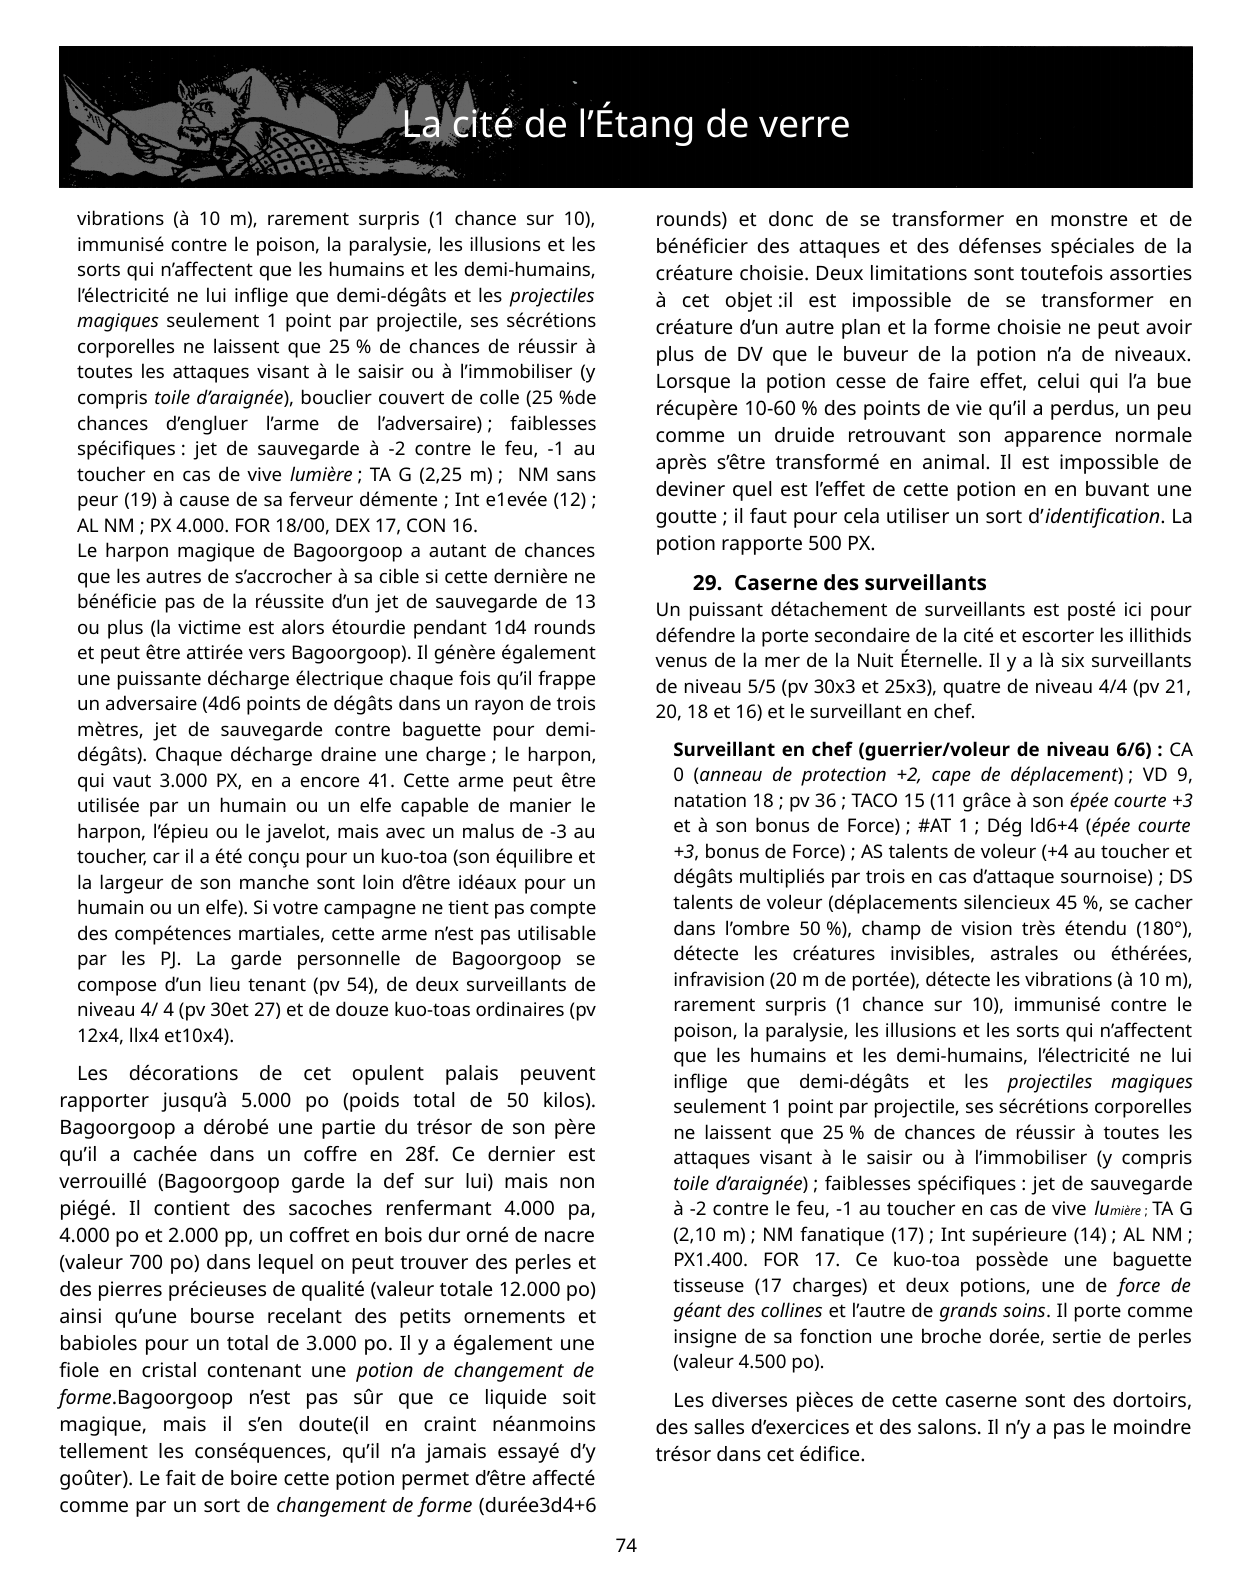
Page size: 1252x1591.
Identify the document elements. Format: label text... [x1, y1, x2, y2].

list vibrations (à 10 m), rarement surpris (1 chance sur 10), immunisé contre le poison, la paralysie, les illusions et les sorts qui n’affectent que les humains et les demi-humains, l’électricité ne lui inflige que demi-dégâts et les projectiles magiques seulement 1 point par projectile, ses sécrétions corporelles ne laissent que 25 % de chances de réussir à toutes les attaques visant à le saisir ou à l’immobiliser (y compris toile d’araignée), bouclier couvert de colle (25 %de chances d’engluer l’arme de l’adversaire) ; faiblesses spécifiques : jet de sauvegarde à -2 contre le feu, -1 au toucher en cas de vive lumière ; TA G (2,25 m) ; NM sans peur (19) à cause de sa ferveur démente ; Int e1evée (12) ; AL NM ; PX 4.000. FOR 18/00, DEX 17, CON 16. Le harpon magique de Bagoorgoop a autant de chances que les autres de s’accrocher à sa cible si cette dernière ne bénéficie pas de la réussite d’un jet de sauvegarde de 13 ou plus (la victime est alors étourdie pendant 1d4 rounds et peut être attirée vers Bagoorgoop). Il génère également une puissante décharge électrique chaque fois qu’il frappe un adversaire (4d6 points de dégâts dans un rayon de trois mètres, jet de sauvegarde contre baguette pour demi-dégâts). Chaque décharge draine une charge ; le harpon, qui vaut 3.000 PX, en a encore 41. Cette arme peut être utilisée par un humain ou un elfe capable de manier le harpon, l’épieu ou le javelot, mais avec un malus de -3 au toucher, car il a été conçu pour un kuo-toa (son équilibre et la largeur de son manche sont loin d’être idéaux pour un humain ou un elfe). Si votre campagne ne tient pas compte des compétences martiales, cette arme n’est pas utilisable par les PJ. La garde personnelle de Bagoorgoop se compose d’un lieu­ tenant (pv 54), de deux surveillants de niveau 4/ 4 (pv 30et 27) et de douze kuo-toas ordinaires (pv 12x4, llx4 et10x4). [77, 206, 596, 1048]
text Les décorations de cet opulent palais peuvent rapporter jusqu’à 5.000 po (poids total de 50 kilos). Bagoorgoop a dérobé une partie du trésor de son père qu’il a cachée dans un coffre en 28f. Ce dernier est verrouillé (Bagoorgoop garde la def sur lui) mais non piégé. Il contient des sacoches renfermant 4.000 pa, 4.000 po et 2.000 pp, un coffret en bois dur orné de nacre (valeur 700 po) dans lequel on peut trouver des perles et des pierres précieuses de qualité (valeur totale 12.000 po) ainsi qu’une bourse recelant des petits ornements et babioles pour un total de 3.000 po. Il y a également une fiole en cristal contenant une potion de changement de forme.Bagoorgoop n’est pas sûr que ce liquide soit magique, mais il s’en doute(il en craint néanmoins tellement les conséquences, qu’il n’a jamais essayé d’y goûter). Le fait de boire cette potion permet d’être affecté comme par un sort de changement de forme (durée3d4+6 [59, 1059, 596, 1518]
text rounds) et donc de se transformer en monstre et de bénéficier des attaques et des défenses spéciales de la créature choisie. Deux limitations sont toutefois assorties à cet objet :il est impossible de se transformer en créature d’un autre plan et la forme choisie ne peut avoir plus de DV que le buveur de la potion n’a de niveaux. Lorsque la potion cesse de faire effet, celui qui l’a bue récupère 10-60 % des points de vie qu’il a perdus, un peu comme un druide retrouvant son apparence normale après s’être transformé en animal. Il est impossible de deviner quel est l’effet de cette potion en en buvant une goutte ; il faut pour cela utiliser un sort d’identification. La potion rapporte 500 PX. [655, 206, 1193, 556]
text Un puissant détachement de surveillants est posté ici pour défendre la porte secondaire de la cité et escorter les illithids venus de la mer de la Nuit Éternelle. Il y a là six surveillants de niveau 5/5 (pv 30x3 et 25x3), quatre de niveau 4/4 (pv 21, 20, 18 et 16) et le surveillant en chef. [655, 597, 1193, 724]
subtitle Caserne des surveillants [693, 568, 1193, 597]
picture [59, 46, 1193, 188]
text Les diverses pièces de cette caserne sont des dortoirs, des salles d’exercices et des salons. Il n’y a pas le moindre trésor dans cet édifice. [655, 1386, 1193, 1467]
list Surveillant en chef (guerrier/voleur de niveau 6/6) : CA 0 (anneau de protection +2, cape de déplacement) ; VD 9, natation 18 ; pv 36 ; TACO 15 (11 grâce à son épée courte +3 et à son bonus de Force) ; #AT 1 ; Dég ld6+4 (épée courte +3, bonus de Force) ; AS talents de voleur (+4 au toucher et dégâts multipliés par trois en cas d’attaque sournoise) ; DS talents de voleur (déplacements silencieux 45 %, se cacher dans l’ombre 50 %), champ de vision très étendu (180°), détecte les créatures invisibles, astrales ou éthérées, infravision (20 m de portée), détecte les vibrations (à 10 m), rarement surpris (1 chance sur 10), immunisé contre le poison, la paralysie, les illusions et les sorts qui n’affectent que les humains et les demi-humains, l’électricité ne lui inflige que demi-dégâts et les projectiles magiques seulement 1 point par projectile, ses sécrétions corporelles ne laissent que 25 % de chances de réussir à toutes les attaques visant à le saisir ou à l’immobiliser (y compris toile d’araignée) ; faiblesses spécifiques : jet de sauvegarde à -2 contre le feu, -1 au toucher en cas de vive lumière ; TA G (2,10 m) ; NM fanatique (17) ; Int supérieure (14) ; AL NM ; PX1.400. FOR 17. Ce kuo-toa possède une baguette tisseuse (17 charges) et deux potions, une de force de géant des collines et l’autre de grands soins. Il porte comme insigne de sa fonction une broche dorée, sertie de perles (valeur 4.500 po). [673, 736, 1193, 1374]
